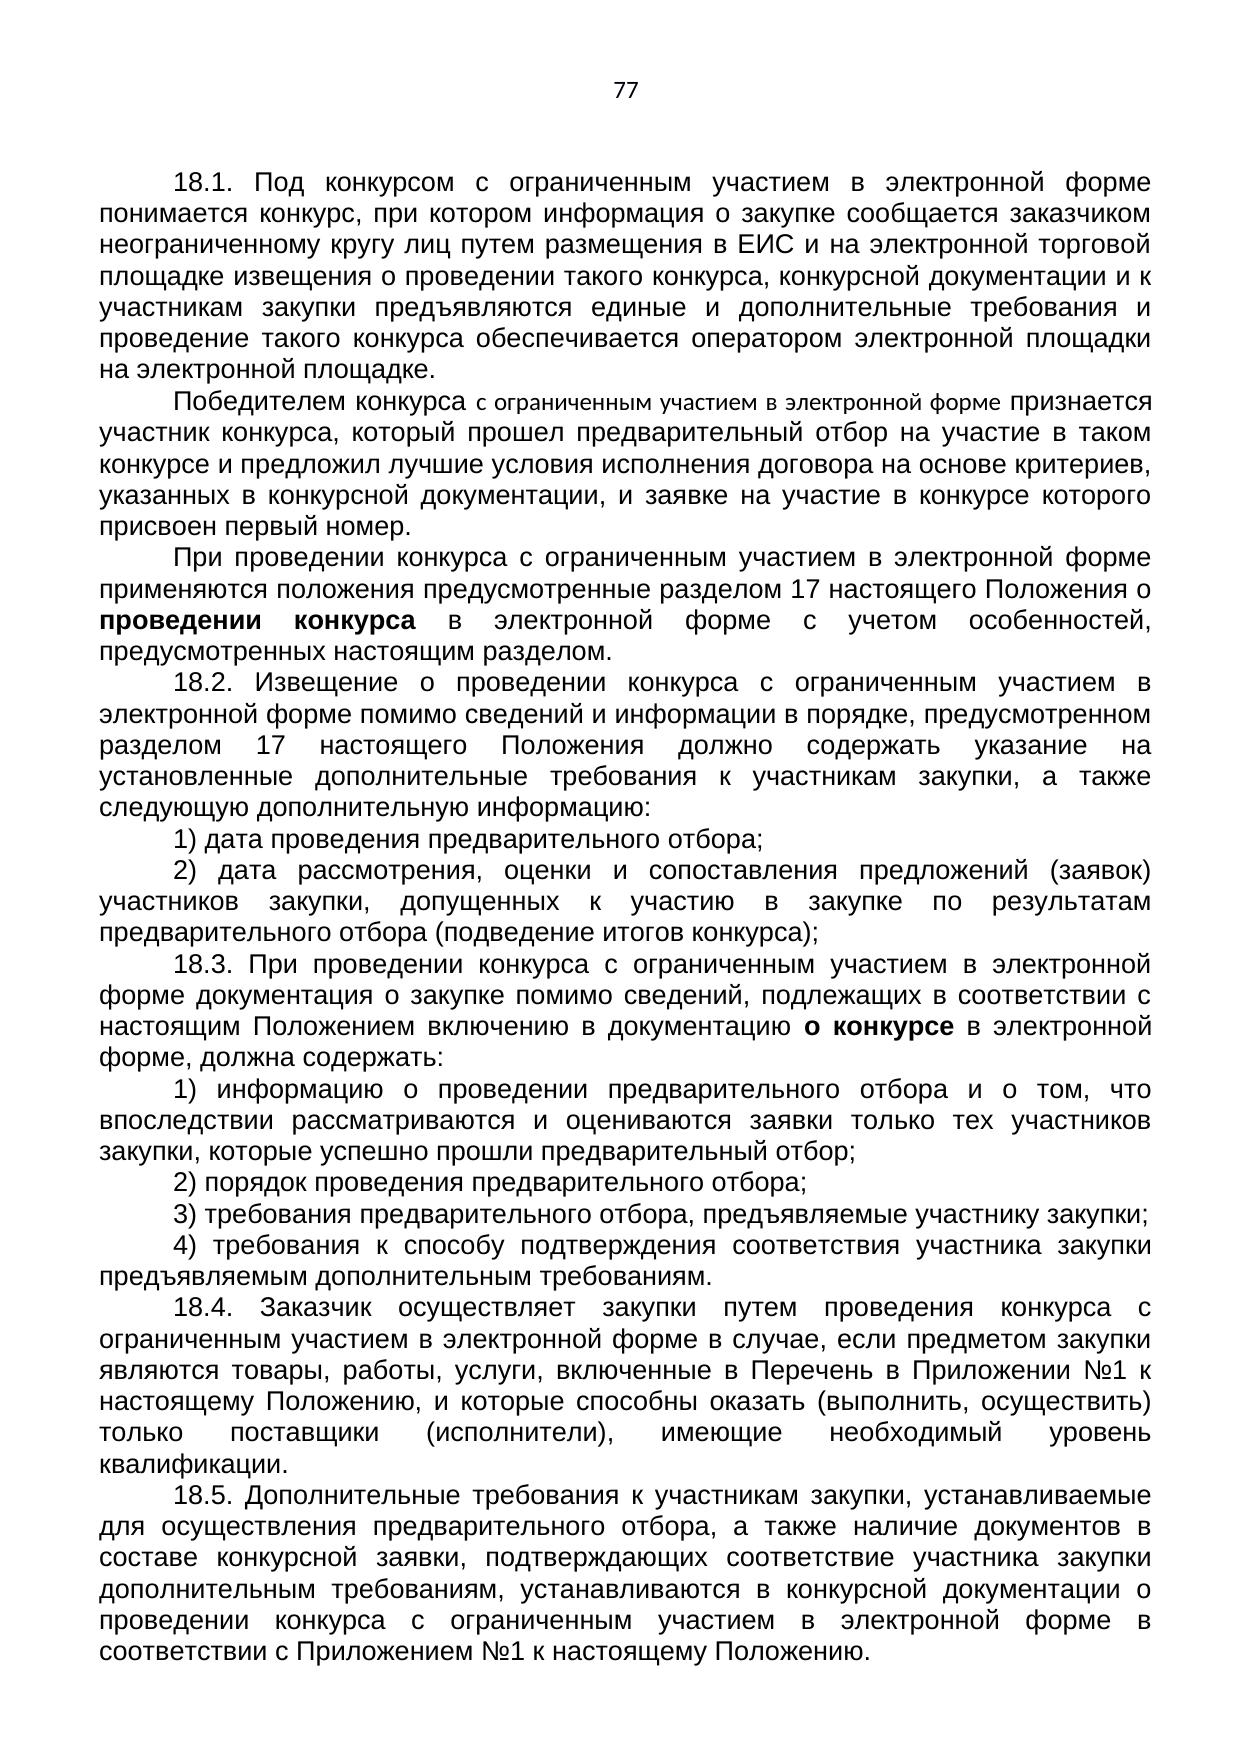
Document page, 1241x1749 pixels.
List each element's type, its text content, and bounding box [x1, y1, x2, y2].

text 2) порядок проведения предварительного отбора; [99, 1166, 1152, 1198]
text 1) дата проведения предварительного отбора; [99, 823, 1152, 854]
text При проведении конкурса с ограниченным участием в электронной форме применяются положения предусмотренные разделом 17 настоящего Положения о проведении конкурса в электронной форме с учетом особенностей, предусмотренных настоящим разделом. [99, 541, 1152, 666]
text 4) требования к способу подтверждения соответствия участника закупки предъявляемым дополнительным требованиям. [99, 1229, 1152, 1291]
text 2) дата рассмотрения, оценки и сопоставления предложений (заявок) участников закупки, допущенных к участию в закупке по результатам предварительного отбора (подведение итогов конкурса); [99, 854, 1152, 948]
text 3) требования предварительного отбора, предъявляемые участнику закупки; [99, 1198, 1152, 1229]
text 1) информацию о проведении предварительного отбора и о том, что впоследствии рассматриваются и оцениваются заявки только тех участников закупки, которые успешно прошли предварительный отбор; [99, 1073, 1152, 1166]
text 18.3. При проведении конкурса с ограниченным участием в электронной форме документация о закупке помимо сведений, подлежащих в соответствии с настоящим Положением включению в документацию о конкурсе в электронной форме, должна содержать: [99, 948, 1152, 1073]
text 18.1. Под конкурсом с ограниченным участием в электронной форме понимается конкурс, при котором информация о закупке сообщается заказчиком неограниченному кругу лиц путем размещения в ЕИС и на электронной торговой площадке извещения о проведении такого конкурса, конкурсной документации и к участникам закупки предъявляются единые и дополнительные требования и проведение такого конкурса обеспечивается оператором электронной площадки на электронной площадке. [99, 166, 1152, 385]
text 18.4. Заказчик осуществляет закупки путем проведения конкурса с ограниченным участием в электронной форме в случае, если предметом закупки являются товары, работы, услуги, включенные в Перечень в Приложении №1 к настоящему Положению, и которые способны оказать (выполнить, осуществить) только поставщики (исполнители), имеющие необходимый уровень квалификации. [99, 1291, 1152, 1479]
text 18.2. Извещение о проведении конкурса с ограниченным участием в электронной форме помимо сведений и информации в порядке, предусмотренном разделом 17 настоящего Положения должно содержать указание на установленные дополнительные требования к участникам закупки, а также следующую дополнительную информацию: [99, 666, 1152, 823]
text Победителем конкурса с ограниченным участием в электронной форме признается участник конкурса, который прошел предварительный отбор на участие в таком конкурсе и предложил лучшие условия исполнения договора на основе критериев, указанных в конкурсной документации, и заявке на участие в конкурсе которого присвоен первый номер. [99, 385, 1152, 541]
text 18.5. Дополнительные требования к участникам закупки, устанавливаемые для осуществления предварительного отбора, а также наличие документов в составе конкурсной заявки, подтверждающих соответствие участника закупки дополнительным требованиям, устанавливаются в конкурсной документации о проведении конкурса с ограниченным участием в электронной форме в соответствии с Приложением №1 к настоящему Положению. [99, 1479, 1152, 1666]
